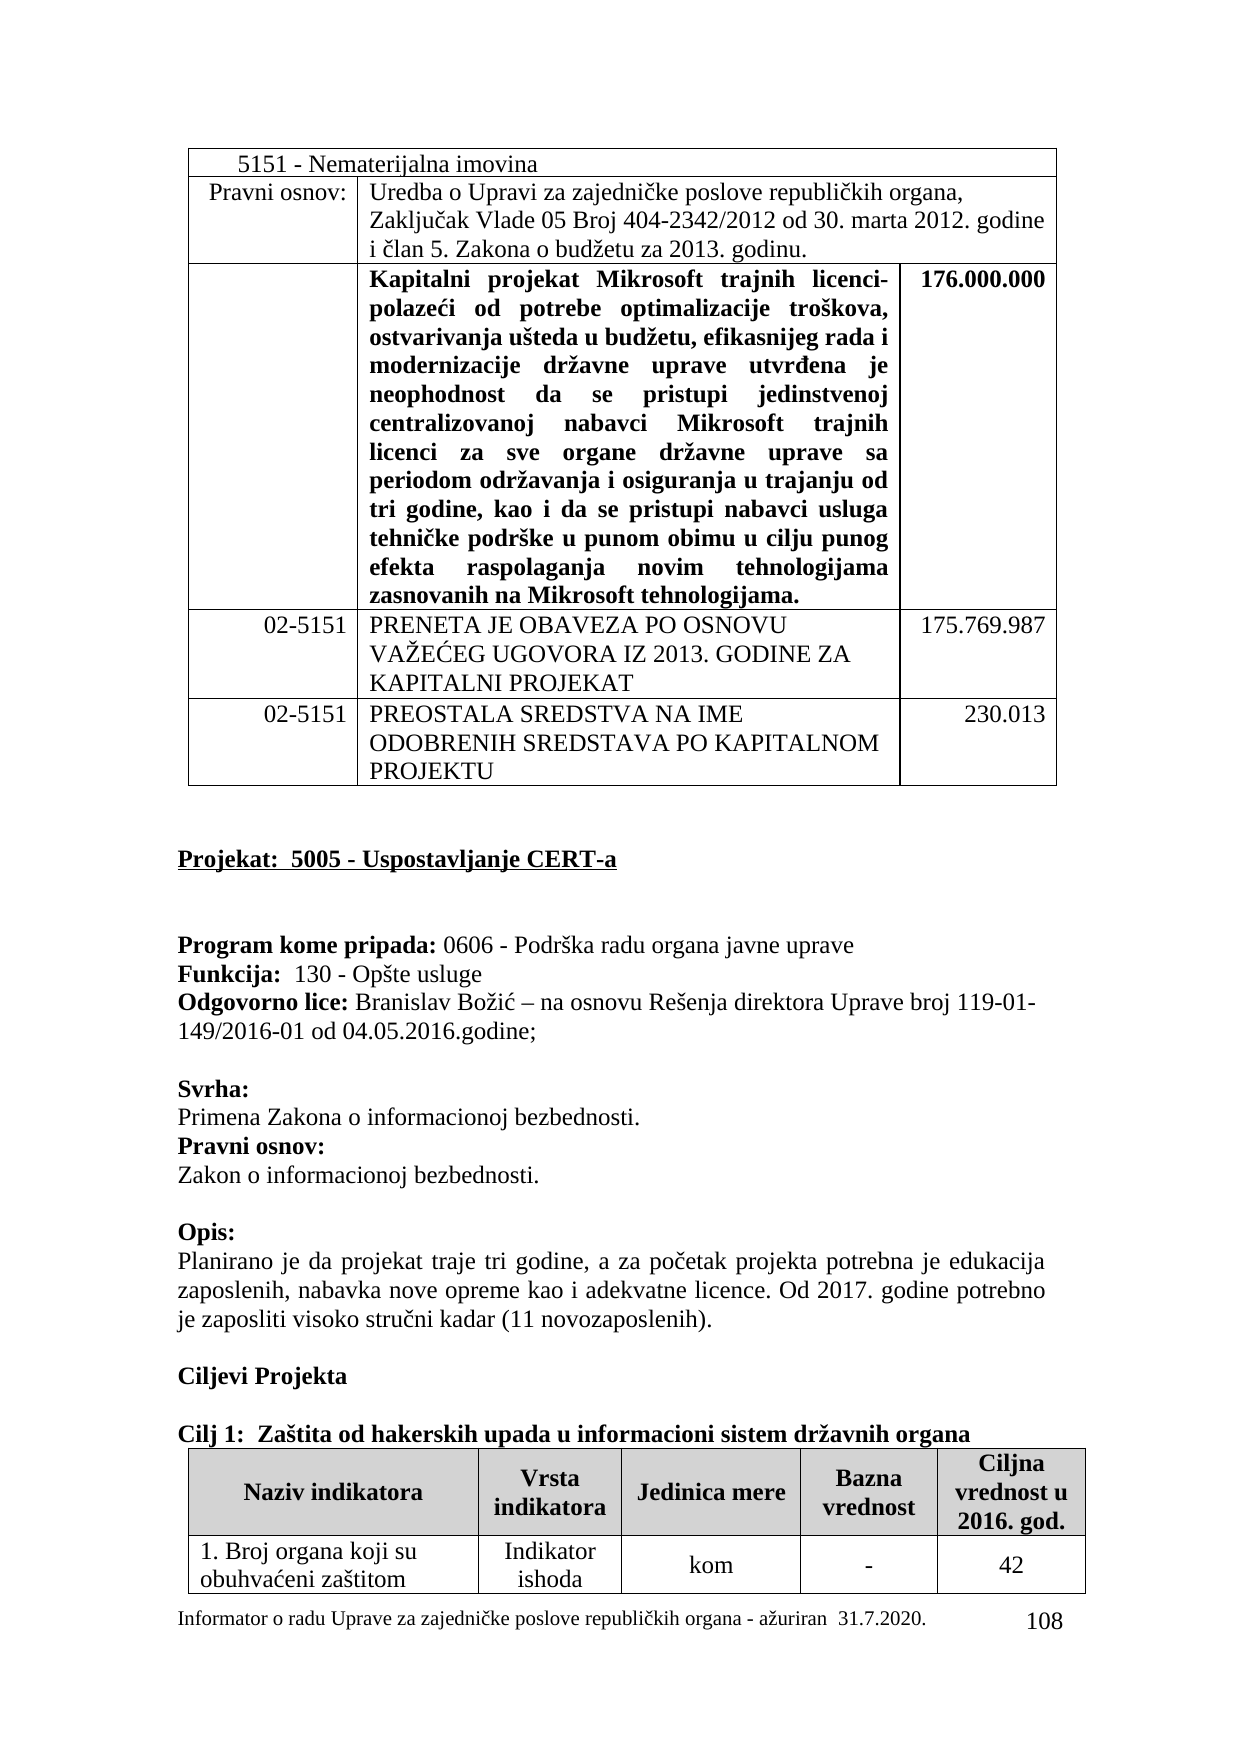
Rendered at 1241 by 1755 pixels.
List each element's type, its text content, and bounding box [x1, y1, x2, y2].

text Opis: Planirano je da projekat traje tri godine, a za početak projekta potrebna je edukacija zaposlenih, nabavka nove opreme kao i adekvatne licence. Od 2017. godine potrebno je zaposliti visoko stručni kadar (11 novozaposlenih). [177, 1189, 1046, 1332]
table_cell Uredba o Upravi za zajedničke poslove republičkih organa, Zaklјučak Vlade 05 Broj 404-2342/2012 od 30. marta 2012. godine i član 5. Zakona o budžetu za 2013. godinu. [358, 177, 1056, 263]
text Program kome pripada: 0606 - Podrška radu organa javne uprave Funkcija: 130 - Opšte usluge Odgovorno lice: Branislav Božić – na osnovu Rešenja direktora Uprave broj 119-01-149/2016-01 od 04.05.2016.godine; [177, 901, 1063, 1045]
table_cell Pravni osnov: [189, 177, 357, 263]
table_cell - [801, 1536, 937, 1593]
text Projekat: 5005 - Uspostavlјanje CERT-a [177, 844, 1063, 872]
table_header Vrsta indikatora [479, 1449, 621, 1535]
table_header Bazna vrednost [801, 1449, 937, 1535]
table_cell PREOSTALA SREDSTVA NA IME ODOBRENIH SREDSTAVA PO KAPITALNOM PROJEKTU [358, 699, 899, 785]
table_cell Kapitalni projekat Mikrosoft trajnih licenci-polazeći od potrebe optimalizacije troškova, ostvarivanja ušteda u budžetu, efikasnijeg rada i modernizacije državne uprave utvrđena je neophodnost da se pristupi jedinstvenoj centralizovanoj nabavci Mikrosoft trajnih licenci za sve organe državne uprave sa periodom održavanja i osiguranja u trajanju od tri godine, kao i da se pristupi nabavci usluga tehničke podrške u punom obimu u cilјu punog efekta raspolaganja novim tehnologijama zasnovanih na Mikrosoft tehnologijama. [358, 264, 899, 609]
table_header Cilјna vrednost u 2016. god. [938, 1449, 1085, 1535]
text Pravni osnov: Zakon o informacionoj bezbednosti. [177, 1131, 1063, 1189]
table_cell Indikator ishoda [479, 1536, 621, 1593]
table_cell 5151 - Nematerijalna imovina [189, 149, 1056, 176]
table_cell PRENETA JE OBAVEZA PO OSNOVU VAŽEĆEG UGOVORA IZ 2013. GODINE ZA KAPITALNI PROJEKAT [358, 610, 899, 698]
text Cilј 1: Zaštita od hakerskih upada u informacioni sistem državnih organa [177, 1419, 1063, 1447]
table_cell 176.000.000 [901, 264, 1056, 609]
table_cell 42 [938, 1536, 1085, 1593]
table_cell 02-5151 [189, 699, 357, 785]
table_cell 230.013 [901, 699, 1056, 785]
table_cell 1. Broj organa koji su obuhvaćeni zaštitom [189, 1536, 478, 1593]
table_header Jedinica mere [622, 1449, 800, 1535]
table_header Naziv indikatora [189, 1449, 478, 1535]
table_cell kom [622, 1536, 800, 1593]
table_cell [189, 264, 357, 609]
table_cell 175.769.987 [901, 610, 1056, 698]
text Cilјevi Projekta [177, 1361, 1063, 1419]
table_cell 02-5151 [189, 610, 357, 698]
text Svrha: Primena Zakona o informacionoj bezbednosti. [177, 1045, 1063, 1131]
